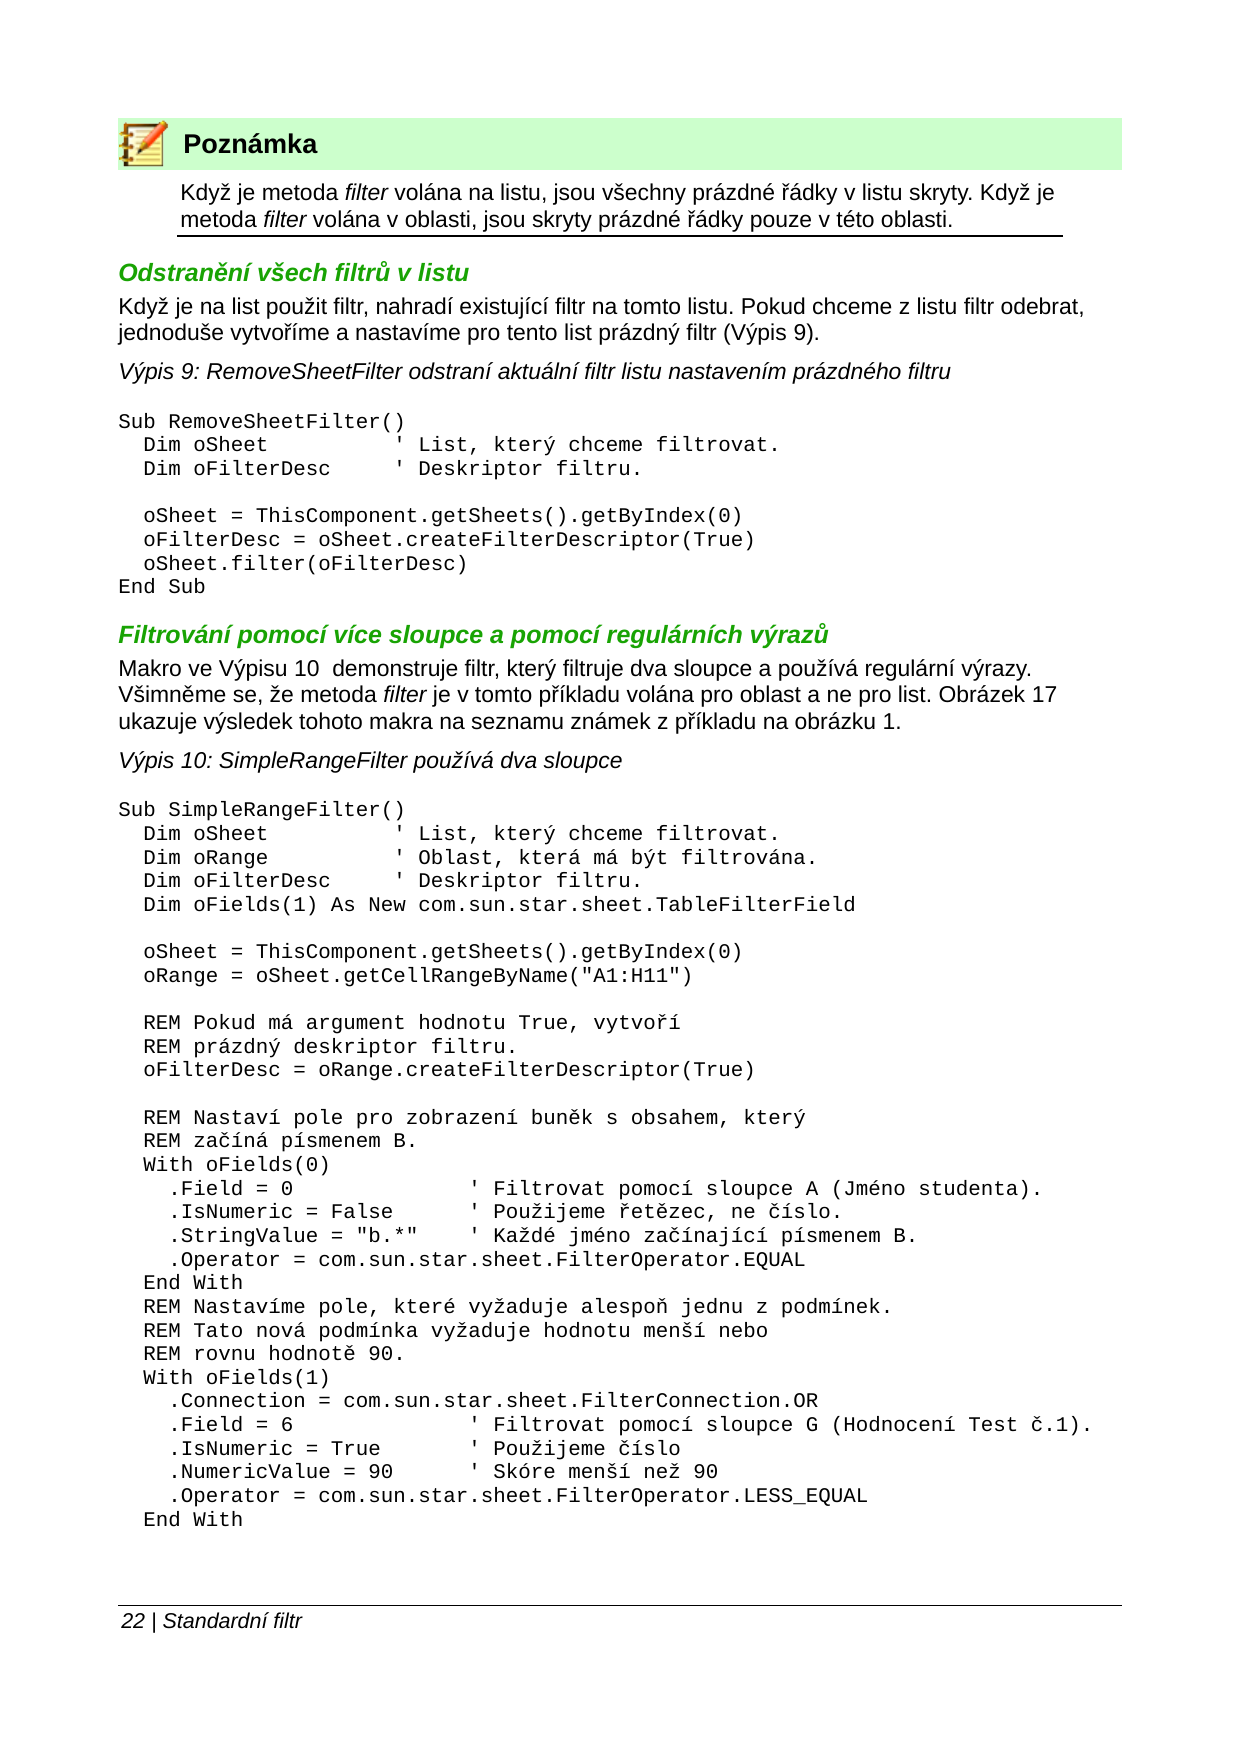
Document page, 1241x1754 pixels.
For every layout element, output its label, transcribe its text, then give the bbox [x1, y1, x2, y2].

text oSheet = ThisComponent.getSheets().getByIndex(0) [118, 505, 1122, 529]
text .IsNumeric = True ' Použijeme číslo [118, 1438, 1122, 1461]
text .Operator = com.sun.star.sheet.FilterOperator.LESS_EQUAL [118, 1485, 1122, 1509]
text REM začíná písmenem B. [118, 1130, 1122, 1154]
text Výpis 9: RemoveSheetFilter odstraní aktuální filtr listu nastavením prázdného filtru [118, 358, 1122, 384]
text .Connection = com.sun.star.sheet.FilterConnection.OR [118, 1391, 1122, 1414]
text .Field = 6 ' Filtrovat pomocí sloupce G (Hodnocení Test č.1). [118, 1414, 1122, 1438]
text .IsNumeric = False ' Použijeme řetězec, ne číslo. [118, 1201, 1122, 1225]
picture [119, 119, 170, 170]
text End With [118, 1509, 1122, 1532]
subtitle Filtrování pomocí více sloupce a pomocí regulárních výrazů [118, 620, 1122, 649]
text Dim oSheet ' List, který chceme filtrovat. [118, 823, 1122, 847]
text REM Nastaví pole pro zobrazení buněk s obsahem, který [118, 1107, 1122, 1130]
text .Field = 0 ' Filtrovat pomocí sloupce A (Jméno studenta). [118, 1178, 1122, 1201]
text Když je metoda filter volána na listu, jsou všechny prázdné řádky v listu skryty. Když je metoda filter volána v oblasti, jsou skryty prázdné řádky pouze v této oblasti. [177, 176, 1063, 235]
text REM Nastavíme pole, které vyžaduje alespoň jednu z podmínek. [118, 1296, 1122, 1319]
text Dim oFields(1) As New com.sun.star.sheet.TableFilterField [118, 894, 1122, 918]
text With oFields(1) [118, 1367, 1122, 1391]
text Výpis 10: SimpleRangeFilter používá dva sloupce [118, 747, 1122, 773]
subtitle Odstranění všech filtrů v listu [118, 258, 1122, 287]
text oFilterDesc = oSheet.createFilterDescriptor(True) [118, 529, 1122, 552]
text End With [118, 1272, 1122, 1296]
text Sub SimpleRangeFilter() [118, 799, 1122, 823]
text oSheet = ThisComponent.getSheets().getByIndex(0) [118, 941, 1122, 965]
text oFilterDesc = oRange.createFilterDescriptor(True) [118, 1059, 1122, 1083]
text Makro ve Výpisu 10 demonstruje filtr, který filtruje dva sloupce a používá regulární výrazy. Všimněme se, že metoda filter je v tomto příkladu volána pro oblast a ne pro list. Obrázek 17 ukazuje výsledek tohoto makra na seznamu známek z příkladu na obrázku 1. [118, 655, 1122, 734]
text .NumericValue = 90 ' Skóre menší než 90 [118, 1461, 1122, 1485]
text Dim oFilterDesc ' Deskriptor filtru. [118, 458, 1122, 482]
text Dim oSheet ' List, který chceme filtrovat. [118, 434, 1122, 458]
text Dim oRange ' Oblast, která má být filtrována. [118, 847, 1122, 870]
text REM rovnu hodnotě 90. [118, 1343, 1122, 1367]
text REM Tato nová podmínka vyžaduje hodnotu menší nebo [118, 1319, 1122, 1343]
text .StringValue = "b.*" ' Každé jméno začínající písmenem B. [118, 1225, 1122, 1249]
text REM prázdný deskriptor filtru. [118, 1036, 1122, 1059]
text REM Pokud má argument hodnotu True, vytvoří [118, 1012, 1122, 1036]
text .Operator = com.sun.star.sheet.FilterOperator.EQUAL [118, 1249, 1122, 1272]
text With oFields(0) [118, 1154, 1122, 1178]
text Dim oFilterDesc ' Deskriptor filtru. [118, 870, 1122, 894]
text oSheet.filter(oFilterDesc) [118, 552, 1122, 576]
text oRange = oSheet.getCellRangeByName("A1:H11") [118, 965, 1122, 988]
subtitle Poznámka [118, 118, 1122, 170]
text Sub RemoveSheetFilter() [118, 411, 1122, 434]
text End Sub [118, 576, 1122, 600]
text Když je na list použit filtr, nahradí existující filtr na tomto listu. Pokud chceme z listu filtr odebrat, jednoduše vytvoříme a nastavíme pro tento list prázdný filtr (Výpis 9). [118, 293, 1122, 345]
